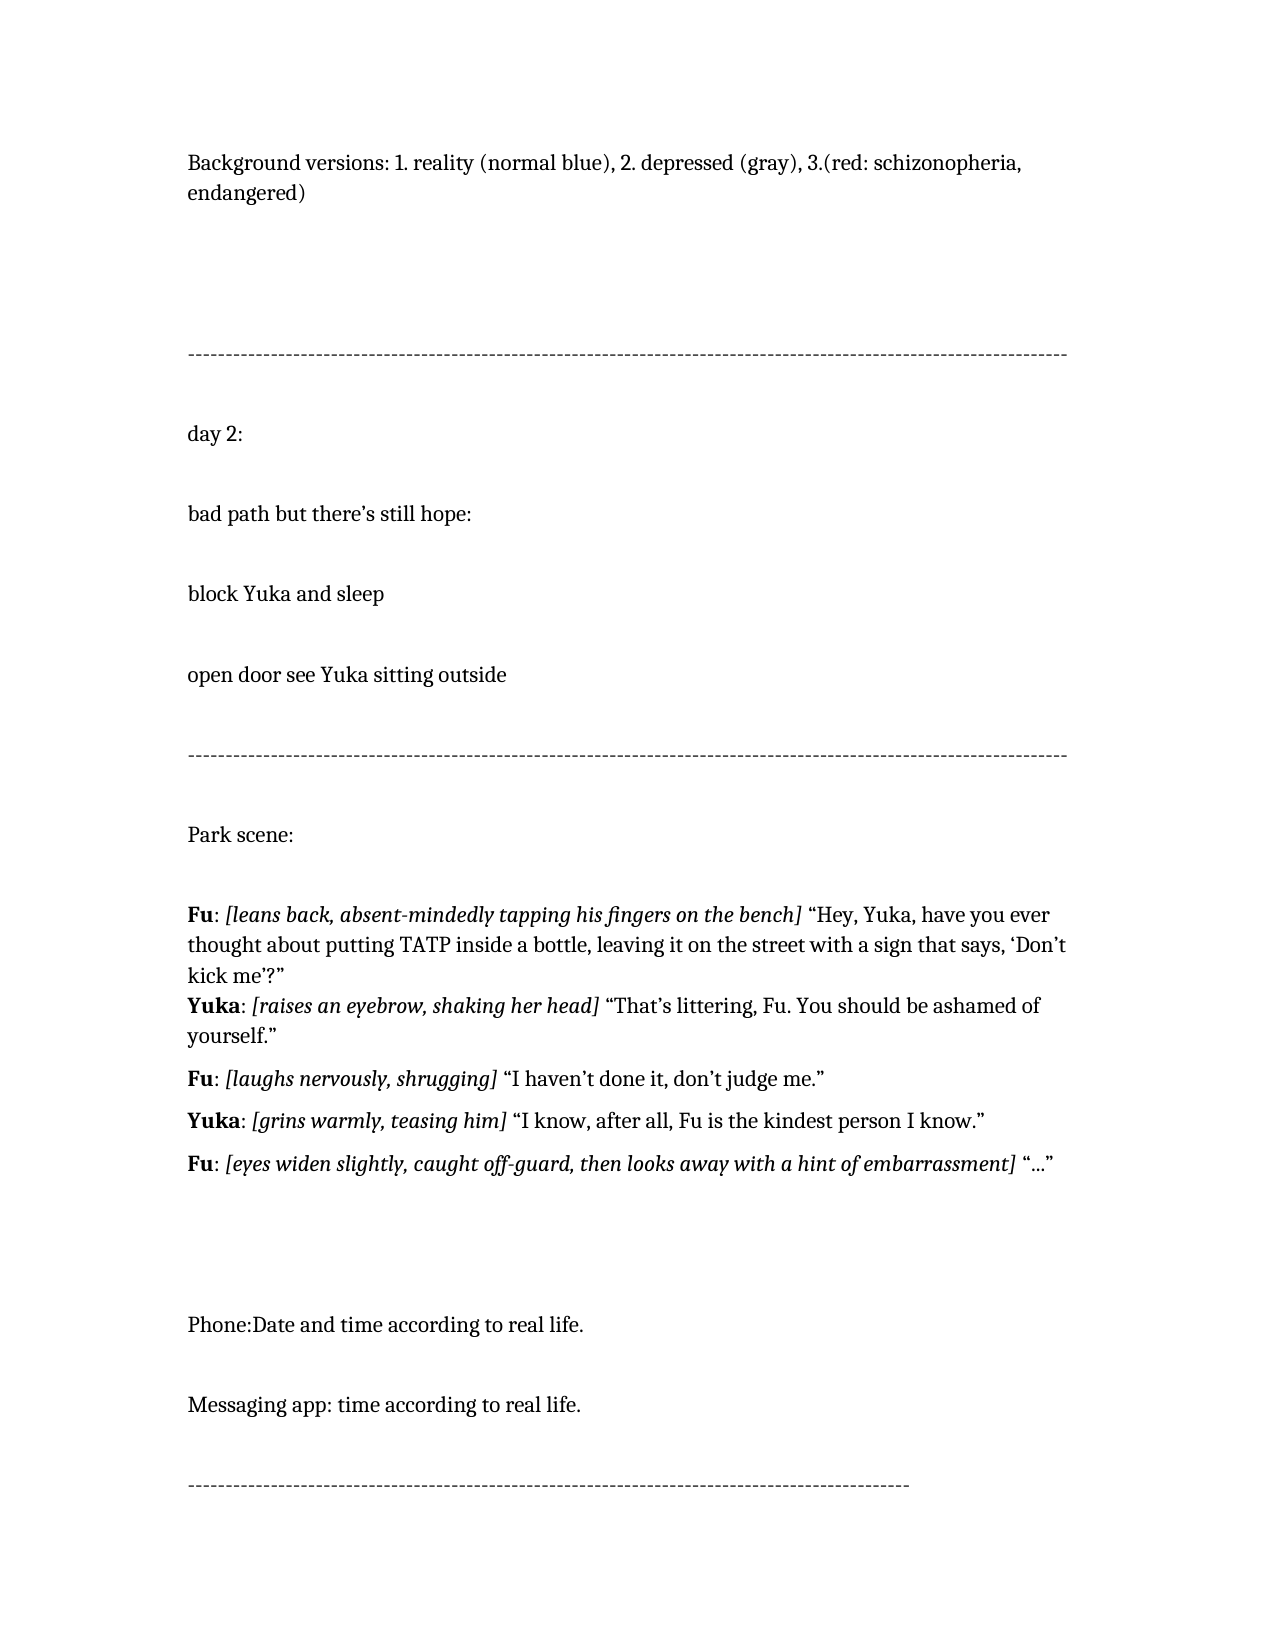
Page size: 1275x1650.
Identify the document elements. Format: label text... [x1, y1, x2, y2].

text Messaging app: time according to real life. [187, 1392, 1087, 1418]
text Yuka: [raises an eyebrow, shaking her head] “That’s littering, Fu. You should be ashamed of yourself.” [187, 993, 1087, 1049]
text Fu: [laughs nervously, shrugging] “I haven’t done it, don’t judge me.” [187, 1066, 1087, 1092]
text Fu: [eyes widen slightly, caught off-guard, then looks away with a hint of embarrassment] “...” [187, 1151, 1087, 1177]
text Phone:Date and time according to real life. [187, 1311, 1087, 1338]
text day 2: [187, 421, 1087, 447]
text ------------------------------------------------------------------------------------------------ [187, 1472, 1087, 1498]
text --------------------------------------------------------------------------------------------------------------------- [187, 742, 1087, 768]
text bad path but there’s still hope: [187, 501, 1087, 527]
text --------------------------------------------------------------------------------------------------------------------- [187, 341, 1087, 367]
text Fu: [leans back, absent-mindedly tapping his fingers on the bench] “Hey, Yuka, have you ever thought about putting TATP inside a bottle, leaving it on the street with a sign that says, ‘Don’t kick me’?” [187, 902, 1087, 989]
text Yuka: [grins warmly, teasing him] “I know, after all, Fu is the kindest person I know.” [187, 1108, 1087, 1135]
text open door see Yuka sitting outside [187, 661, 1087, 688]
text Park scene: [187, 822, 1087, 848]
text Background versions: 1. reality (normal blue), 2. depressed (gray), 3.(red: schizonopheria, endangered) [187, 150, 1087, 207]
text block Yuka and sleep [187, 581, 1087, 608]
